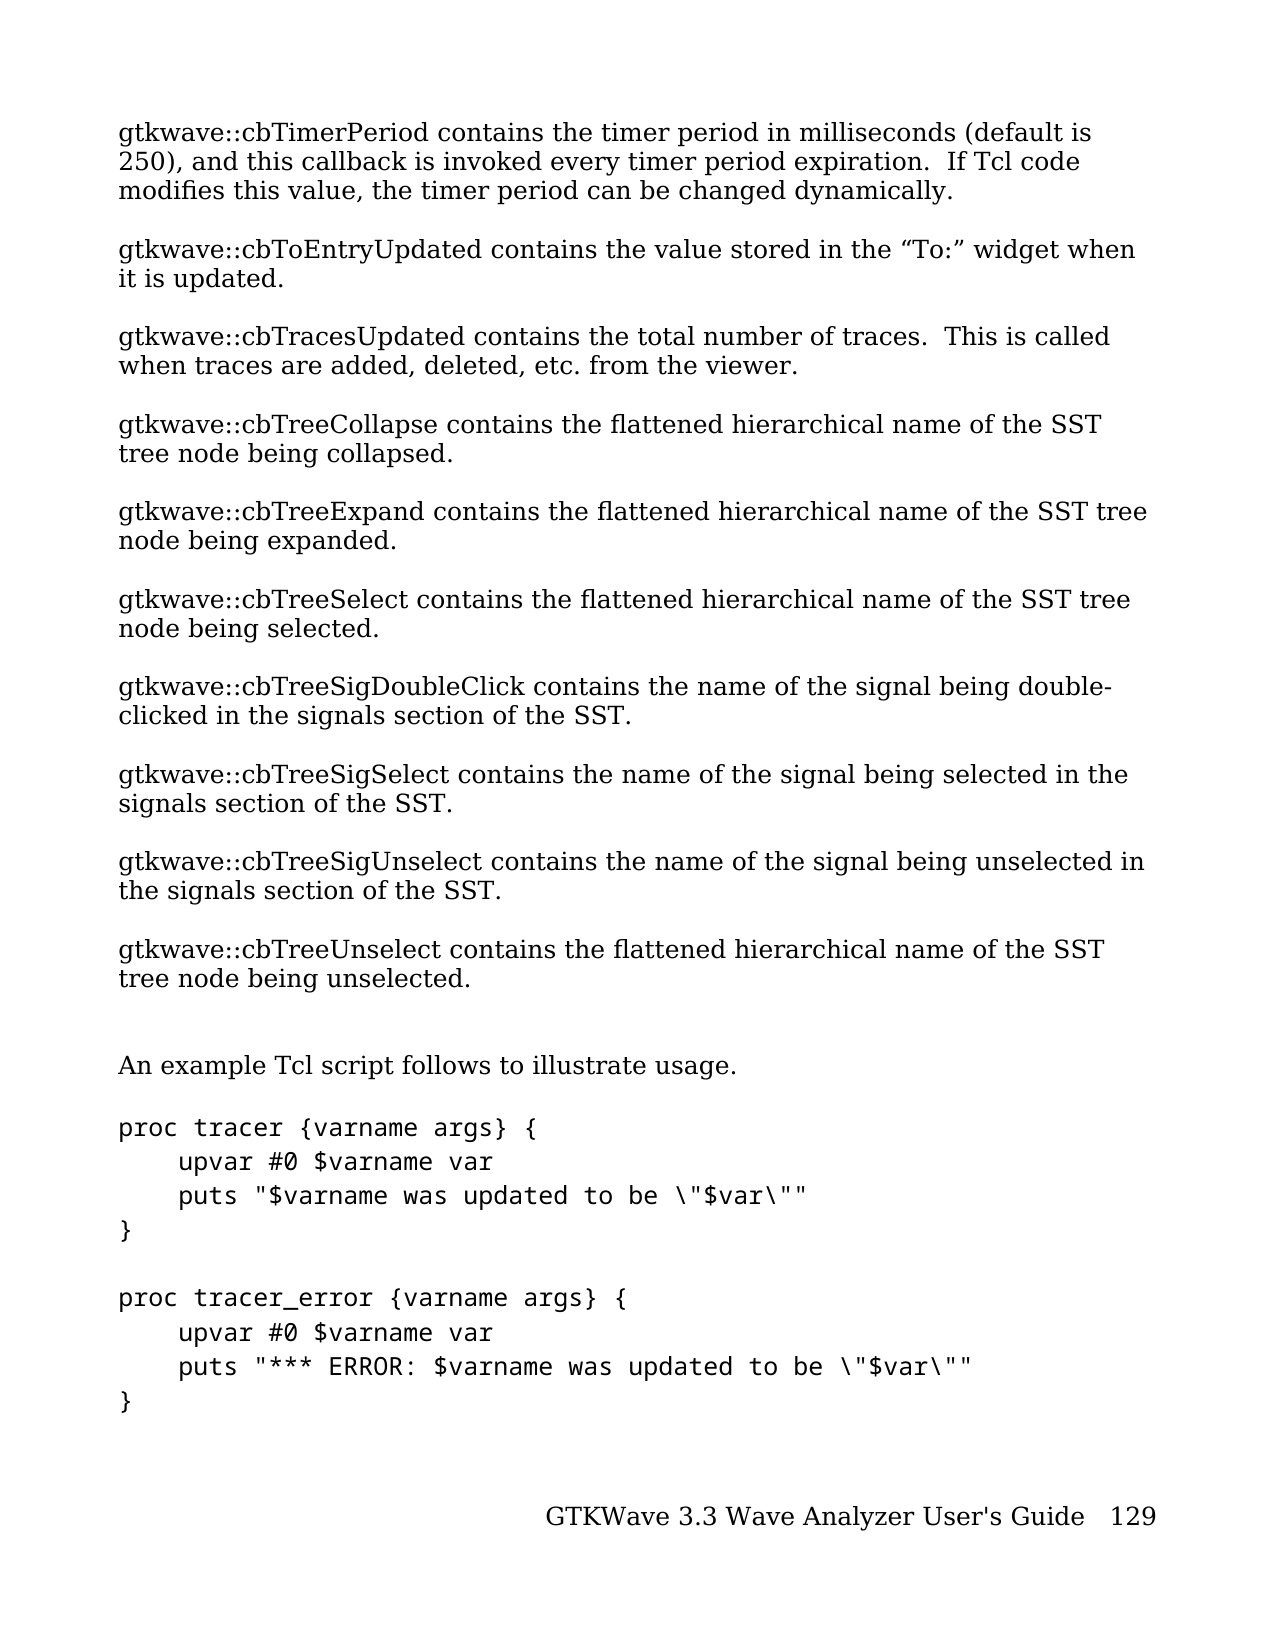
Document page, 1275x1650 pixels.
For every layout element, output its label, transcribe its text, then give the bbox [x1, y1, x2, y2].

text gtkwave::cbTreeCollapse contains the flattened hierarchical name of the SST tree node being collapsed. [118, 410, 1157, 468]
text gtkwave::cbTreeSigSelect contains the name of the signal being selected in the signals section of the SST. [118, 760, 1157, 818]
text gtkwave::cbTreeUnselect contains the flattened hierarchical name of the SST tree node being unselected. [118, 935, 1157, 993]
text puts "*** ERROR: $varname was updated to be \"$var\"" [118, 1348, 1157, 1382]
text puts "$varname was updated to be \"$var\"" [118, 1178, 1157, 1212]
text } [118, 1382, 1157, 1416]
text gtkwave::cbTreeSigDoubleClick contains the name of the signal being double-clicked in the signals section of the SST. [118, 672, 1157, 731]
text } [118, 1212, 1157, 1246]
text gtkwave::cbToEntryUpdated contains the value stored in the “To:” widget when it is updated. [118, 235, 1157, 293]
text upvar #0 $varname var [118, 1144, 1157, 1178]
text gtkwave::cbTimerPeriod contains the timer period in milliseconds (default is 250), and this callback is invoked every timer period expiration. If Tcl code modifies this value, the timer period can be changed dynamically. [118, 118, 1157, 206]
text proc tracer {varname args} { [118, 1110, 1157, 1144]
text gtkwave::cbTracesUpdated contains the total number of traces. This is called when traces are added, deleted, etc. from the viewer. [118, 322, 1157, 381]
text proc tracer_error {varname args} { [118, 1280, 1157, 1314]
text An example Tcl script follows to illustrate usage. [118, 1051, 1157, 1081]
text gtkwave::cbTreeSigUnselect contains the name of the signal being unselected in the signals section of the SST. [118, 847, 1157, 906]
text upvar #0 $varname var [118, 1314, 1157, 1348]
text gtkwave::cbTreeExpand contains the flattened hierarchical name of the SST tree node being expanded. [118, 497, 1157, 556]
text gtkwave::cbTreeSelect contains the flattened hierarchical name of the SST tree node being selected. [118, 585, 1157, 643]
